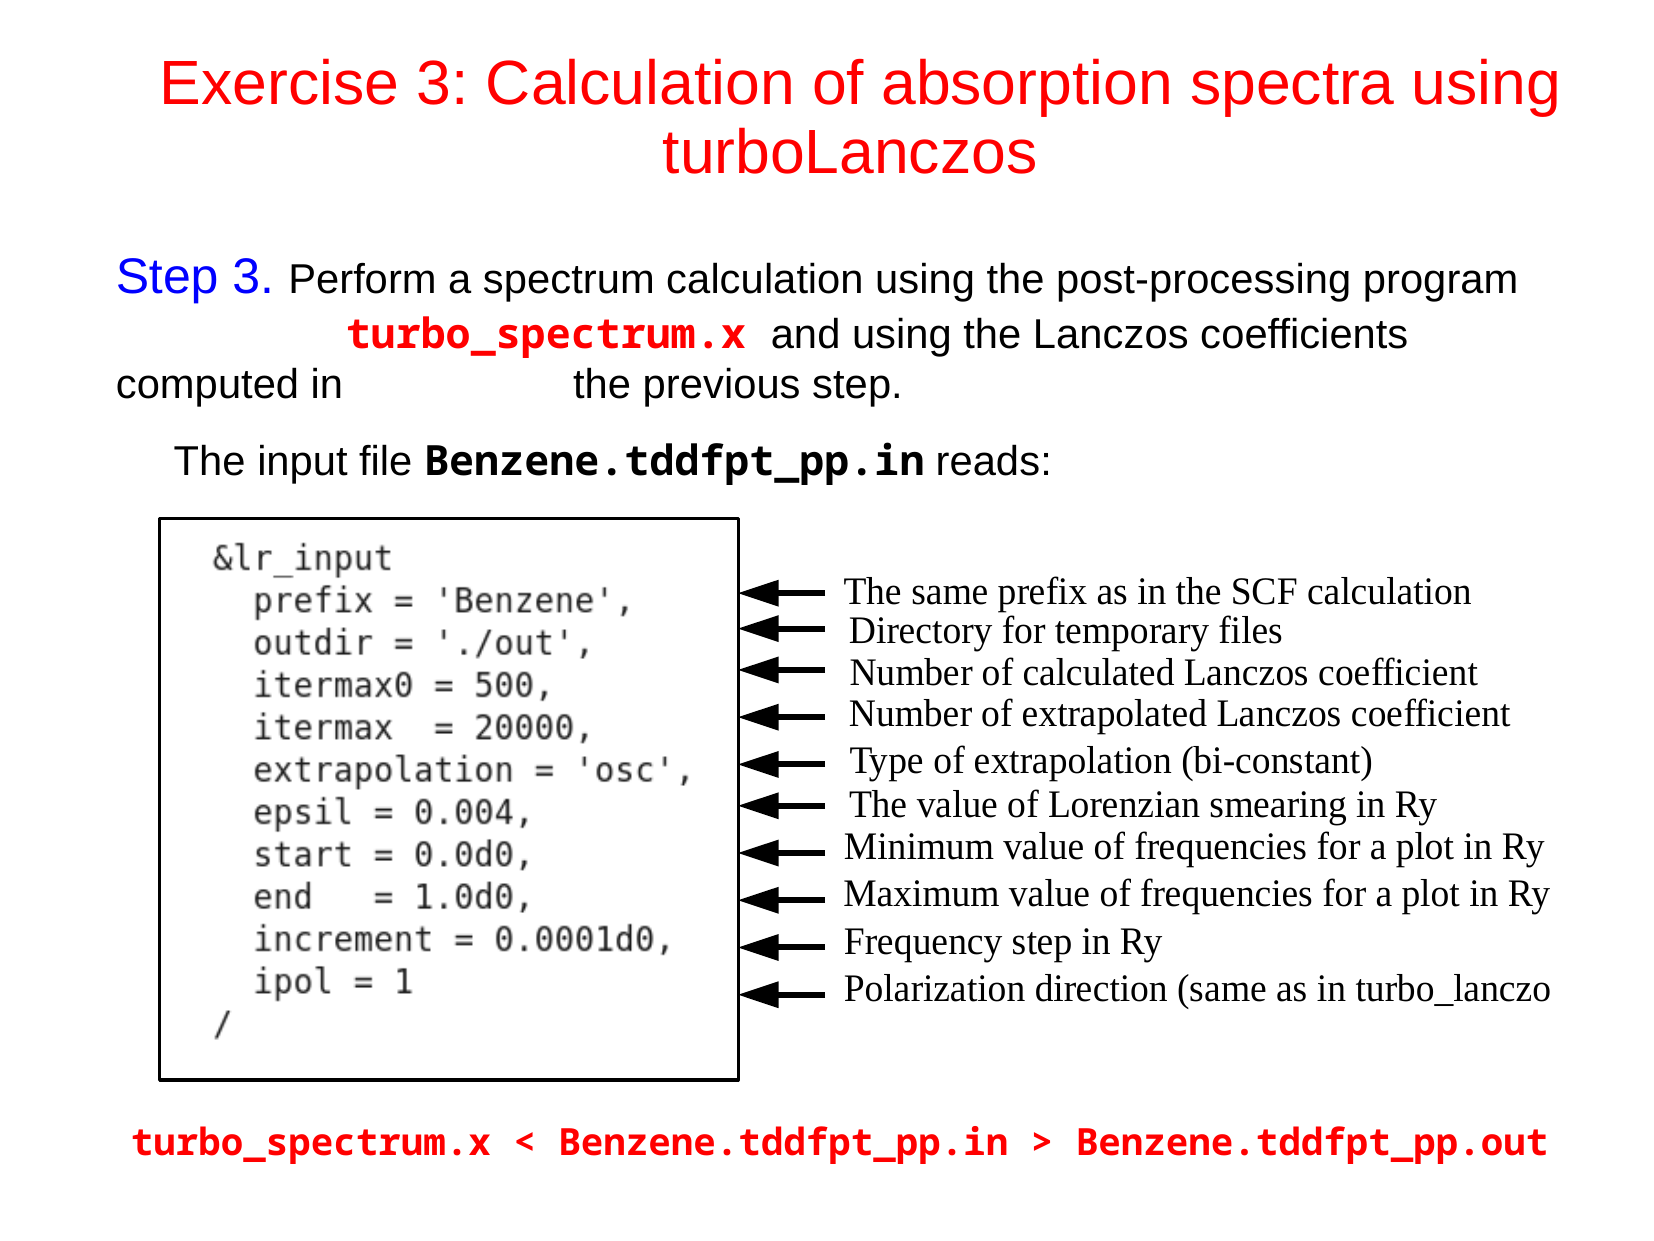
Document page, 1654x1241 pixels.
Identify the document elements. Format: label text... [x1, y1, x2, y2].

text_box Exercise 3: Calculation of absorption spectra using turboLanczos [16, 33, 1654, 202]
list turbo_spectrum.x < Benzene.tddfpt_pp.in > Benzene.tddfpt_pp.out [60, 1115, 1621, 1221]
picture [197, 530, 714, 1066]
list Step 3. Perform a spectrum calculation using the post-processing program turbo_spectrum.x and using the Lanczos coefficients computed in the previous step. [45, 247, 1597, 423]
list The input file Benzene.tddfpt_pp.in reads: [102, 430, 1085, 511]
chart [723, 446, 1556, 1027]
